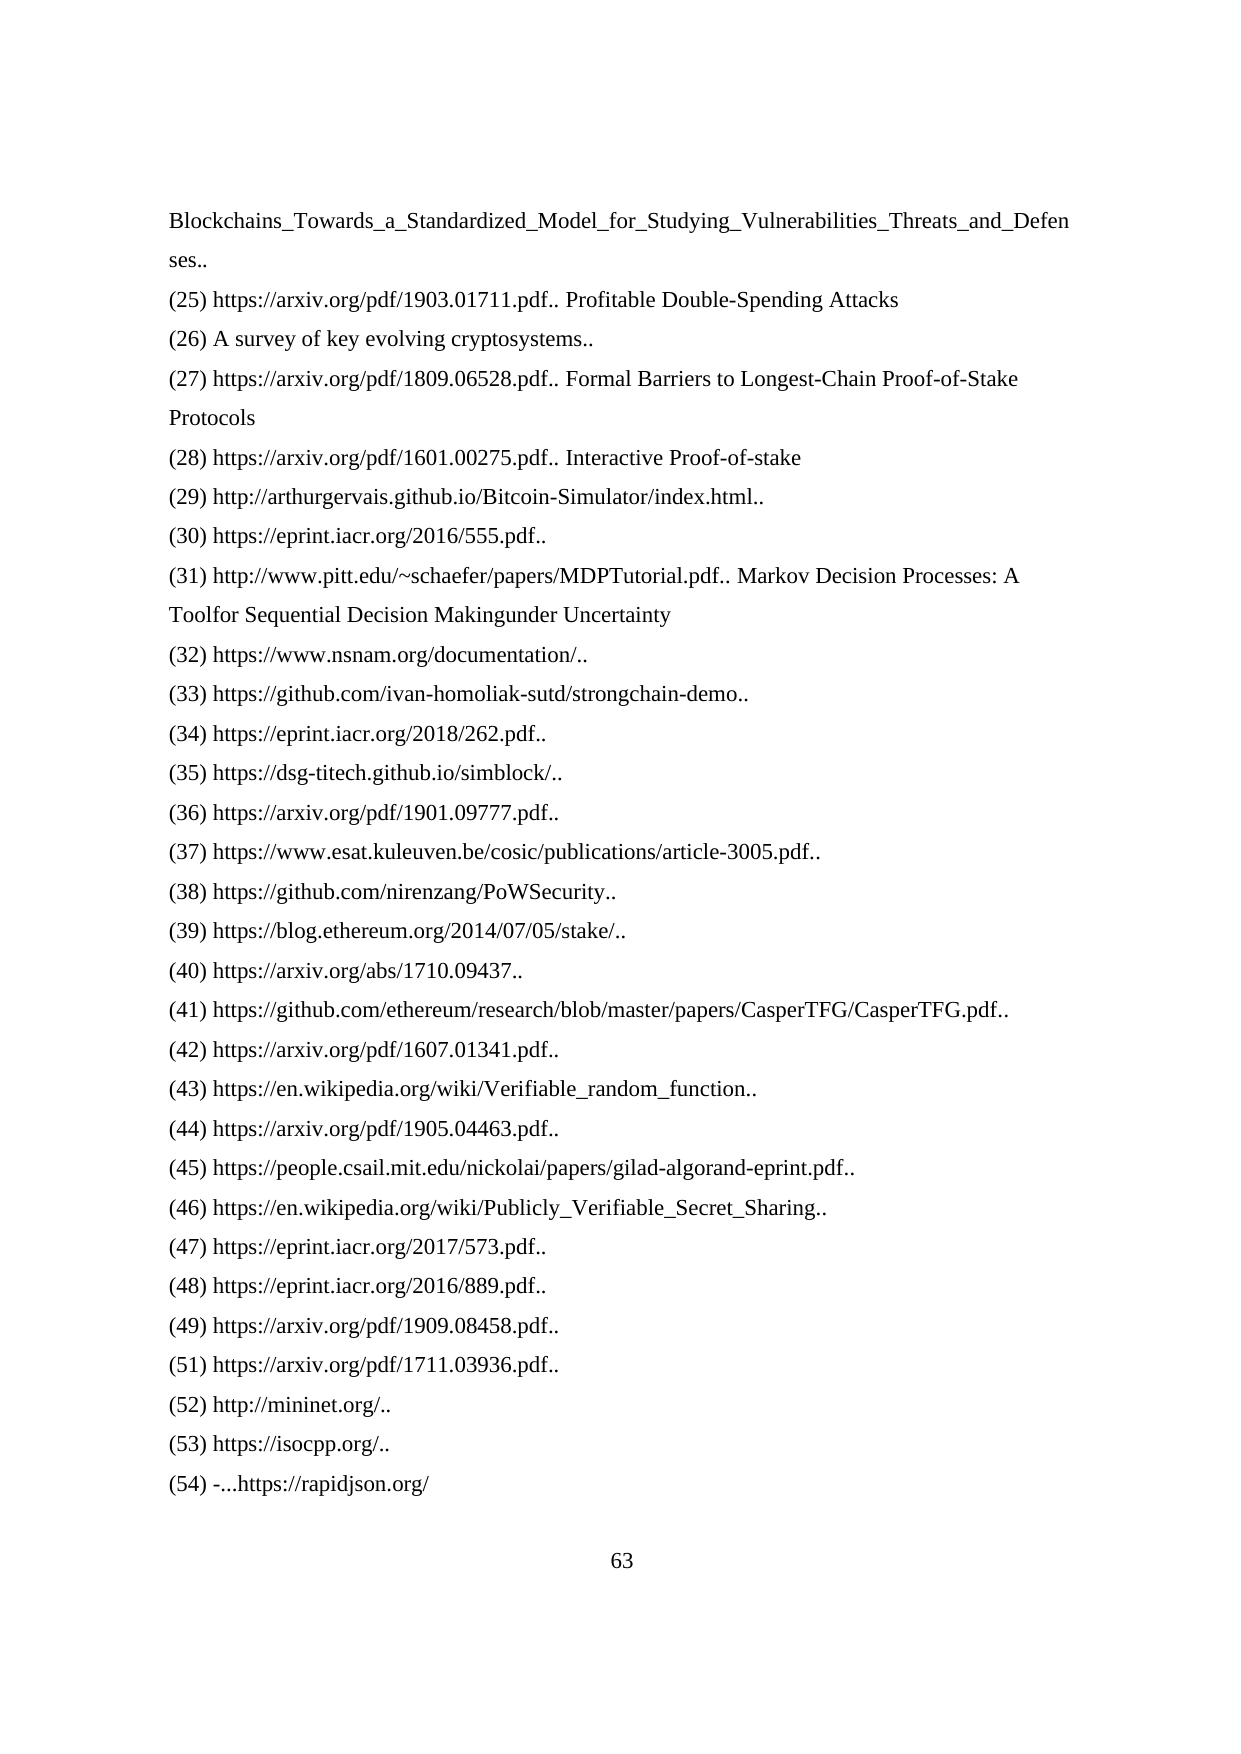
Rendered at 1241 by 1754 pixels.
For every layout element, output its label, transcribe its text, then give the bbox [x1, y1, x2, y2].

text (27) https://arxiv.org/pdf/1809.06528.pdf.. Formal Barriers to Longest-Chain Proof-of-Stake Protocols [169, 364, 1075, 430]
text (43) https://en.wikipedia.org/wiki/Verifiable_random_function.. [169, 1075, 1075, 1102]
text (37) https://www.esat.kuleuven.be/cosic/publications/article-3005.pdf.. [169, 838, 1075, 865]
text (32) https://www.nsnam.org/documentation/.. [169, 641, 1075, 667]
text (28) https://arxiv.org/pdf/1601.00275.pdf.. Interactive Proof-of-stake [169, 443, 1075, 470]
text (29) http://arthurgervais.github.io/Bitcoin-Simulator/index.html.. [169, 483, 1075, 509]
text (30) https://eprint.iacr.org/2016/555.pdf.. [169, 522, 1075, 549]
text (53) https://isocpp.org/.. [169, 1431, 1075, 1457]
text (36) https://arxiv.org/pdf/1901.09777.pdf.. [169, 799, 1075, 825]
text (49) https://arxiv.org/pdf/1909.08458.pdf.. [169, 1312, 1075, 1338]
text (45) https://people.csail.mit.edu/nickolai/papers/gilad-algorand-eprint.pdf.. [169, 1154, 1075, 1181]
text (39) https://blog.ethereum.org/2014/07/05/stake/.. [169, 917, 1075, 944]
text (25) https://arxiv.org/pdf/1903.01711.pdf.. Profitable Double-Spending Attacks [169, 286, 1075, 312]
text (26) A survey of key evolving cryptosystems.. [169, 325, 1075, 351]
text (33) https://github.com/ivan-homoliak-sutd/strongchain-demo.. [169, 680, 1075, 707]
text (54) -...https://rapidjson.org/ [169, 1470, 1075, 1496]
text (40) https://arxiv.org/abs/1710.09437.. [169, 957, 1075, 983]
text Blockchains_Towards_a_Standardized_Model_for_Studying_Vulnerabilities_Threats_and_Defenses.. [169, 207, 1075, 272]
text (52) http://mininet.org/.. [169, 1391, 1075, 1417]
text (31) http://www.pitt.edu/~schaefer/papers/MDPTutorial.pdf.. Markov Decision Processes: A Toolfor Sequential Decision Makingunder Uncertainty [169, 562, 1075, 628]
text (47) https://eprint.iacr.org/2017/573.pdf.. [169, 1233, 1075, 1259]
text (41) https://github.com/ethereum/research/blob/master/papers/CasperTFG/CasperTFG.pdf.. [169, 996, 1075, 1023]
text (48) https://eprint.iacr.org/2016/889.pdf.. [169, 1273, 1075, 1299]
text (51) https://arxiv.org/pdf/1711.03936.pdf.. [169, 1352, 1075, 1378]
text (46) https://en.wikipedia.org/wiki/Publicly_Verifiable_Secret_Sharing.. [169, 1194, 1075, 1220]
text (42) https://arxiv.org/pdf/1607.01341.pdf.. [169, 1036, 1075, 1062]
text (35) https://dsg-titech.github.io/simblock/.. [169, 759, 1075, 786]
text (38) https://github.com/nirenzang/PoWSecurity.. [169, 878, 1075, 904]
text (34) https://eprint.iacr.org/2018/262.pdf.. [169, 720, 1075, 746]
text (44) https://arxiv.org/pdf/1905.04463.pdf.. [169, 1115, 1075, 1141]
